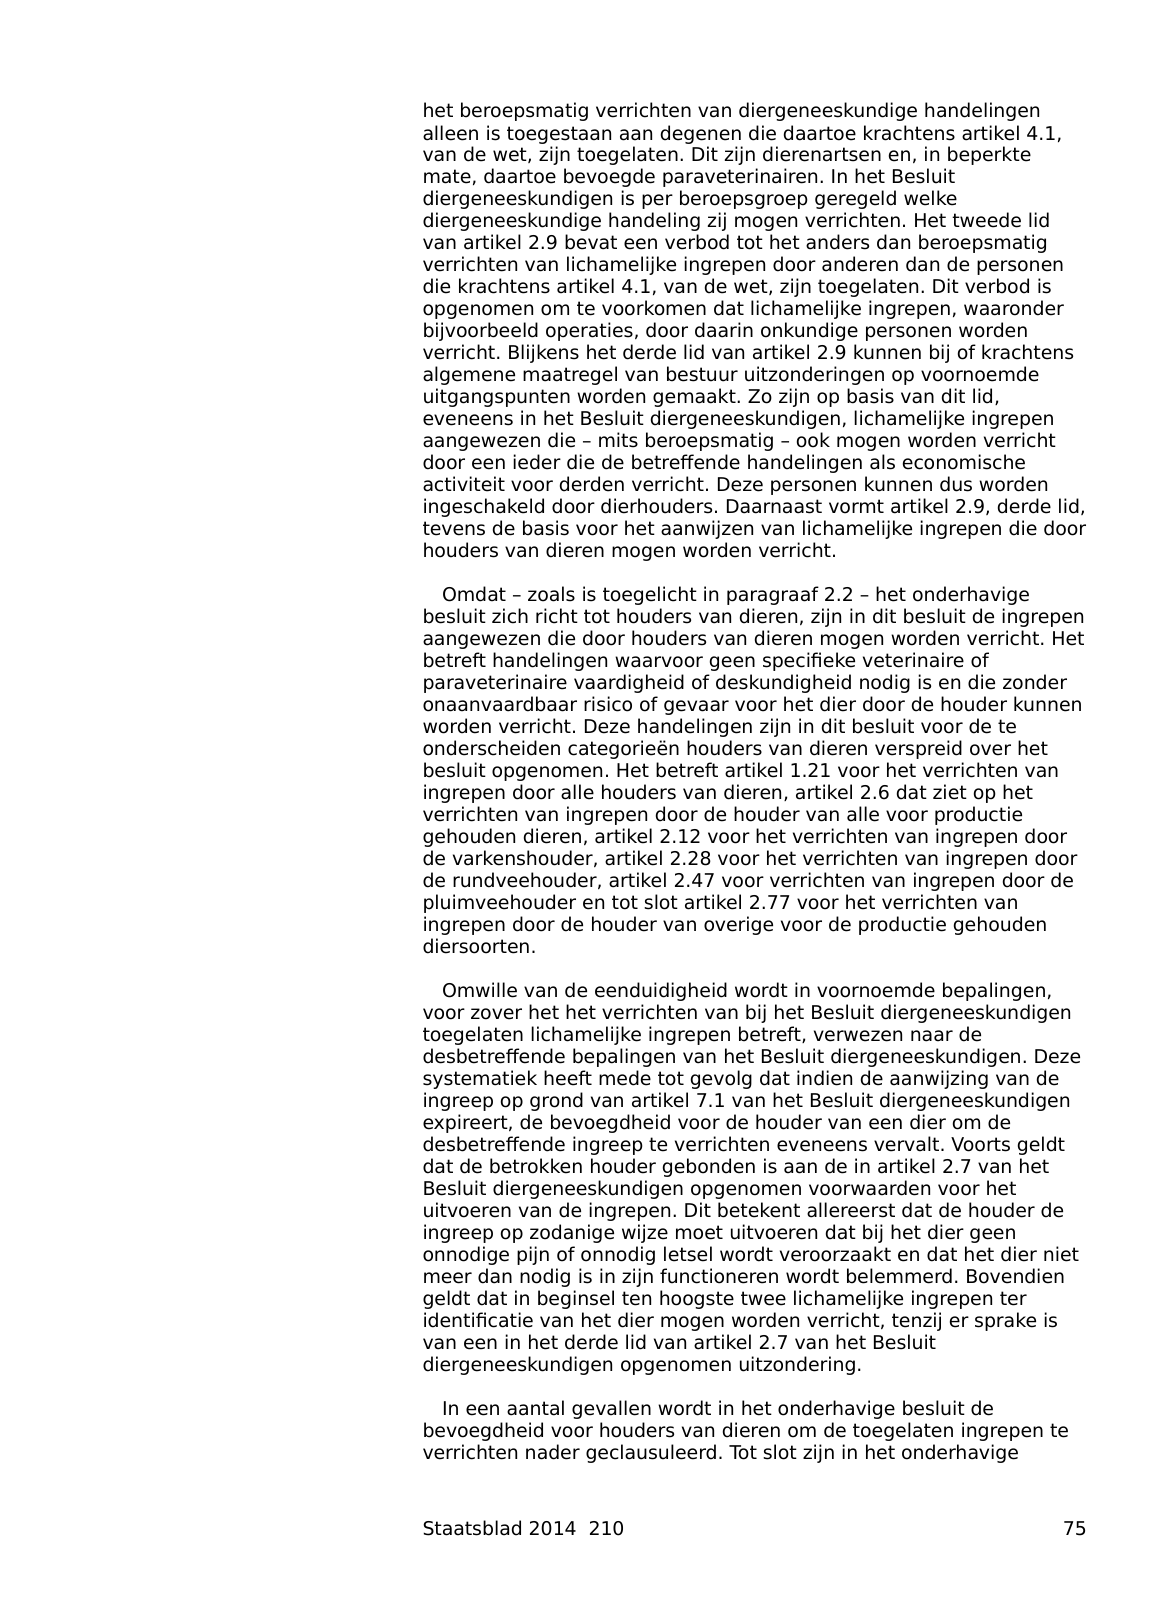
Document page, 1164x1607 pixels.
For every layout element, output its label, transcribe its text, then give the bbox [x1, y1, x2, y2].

text het beroepsmatig verrichten van diergeneeskundige handelingen alleen is toegestaan aan degenen die daartoe krachtens artikel 4.1, van de wet, zijn toegelaten. Dit zijn dierenartsen en, in beperkte mate, daartoe bevoegde paraveterinairen. In het Besluit diergeneeskundigen is per beroepsgroep geregeld welke diergeneeskundige handeling zij mogen verrichten. Het tweede lid van artikel 2.9 bevat een verbod tot het anders dan beroepsmatig verrichten van lichamelijke ingrepen door anderen dan de personen die krachtens artikel 4.1, van de wet, zijn toegelaten. Dit verbod is opgenomen om te voorkomen dat lichamelijke ingrepen, waaronder bijvoorbeeld operaties, door daarin onkundige personen worden verricht. Blijkens het derde lid van artikel 2.9 kunnen bij of krachtens algemene maatregel van bestuur uitzonderingen op voornoemde uitgangspunten worden gemaakt. Zo zijn op basis van dit lid, eveneens in het Besluit diergeneeskundigen, lichamelijke ingrepen aangewezen die – mits beroepsmatig – ook mogen worden verricht door een ieder die de betreffende handelingen als economische activiteit voor derden verricht. Deze personen kunnen dus worden ingeschakeld door dierhouders. Daarnaast vormt artikel 2.9, derde lid, tevens de basis voor het aanwijzen van lichamelijke ingrepen die door houders van dieren mogen worden verricht. [422, 100, 1087, 562]
text Omdat – zoals is toegelicht in paragraaf 2.2 – het onderhavige besluit zich richt tot houders van dieren, zijn in dit besluit de ingrepen aangewezen die door houders van dieren mogen worden verricht. Het betreft handelingen waarvoor geen specifieke veterinaire of paraveterinaire vaardigheid of deskundigheid nodig is en die zonder onaanvaardbaar risico of gevaar voor het dier door de houder kunnen worden verricht. Deze handelingen zijn in dit besluit voor de te onderscheiden categorieën houders van dieren verspreid over het besluit opgenomen. Het betreft artikel 1.21 voor het verrichten van ingrepen door alle houders van dieren, artikel 2.6 dat ziet op het verrichten van ingrepen door de houder van alle voor productie gehouden dieren, artikel 2.12 voor het verrichten van ingrepen door de varkenshouder, artikel 2.28 voor het verrichten van ingrepen door de rundveehouder, artikel 2.47 voor verrichten van ingrepen door de pluimveehouder en tot slot artikel 2.77 voor het verrichten van ingrepen door de houder van overige voor de productie gehouden diersoorten. [422, 584, 1087, 958]
text Omwille van de eenduidigheid wordt in voornoemde bepalingen, voor zover het het verrichten van bij het Besluit diergeneeskundigen toegelaten lichamelijke ingrepen betreft, verwezen naar de desbetreffende bepalingen van het Besluit diergeneeskundigen. Deze systematiek heeft mede tot gevolg dat indien de aanwijzing van de ingreep op grond van artikel 7.1 van het Besluit diergeneeskundigen expireert, de bevoegdheid voor de houder van een dier om de desbetreffende ingreep te verrichten eveneens vervalt. Voorts geldt dat de betrokken houder gebonden is aan de in artikel 2.7 van het Besluit diergeneeskundigen opgenomen voorwaarden voor het uitvoeren van de ingrepen. Dit betekent allereerst dat de houder de ingreep op zodanige wijze moet uitvoeren dat bij het dier geen onnodige pijn of onnodig letsel wordt veroorzaakt en dat het dier niet meer dan nodig is in zijn functioneren wordt belemmerd. Bovendien geldt dat in beginsel ten hoogste twee lichamelijke ingrepen ter identificatie van het dier mogen worden verricht, tenzij er sprake is van een in het derde lid van artikel 2.7 van het Besluit diergeneeskundigen opgenomen uitzondering. [422, 980, 1087, 1376]
text In een aantal gevallen wordt in het onderhavige besluit de bevoegdheid voor houders van dieren om de toegelaten ingrepen te verrichten nader geclausuleerd. Tot slot zijn in het onderhavige [422, 1398, 1087, 1464]
